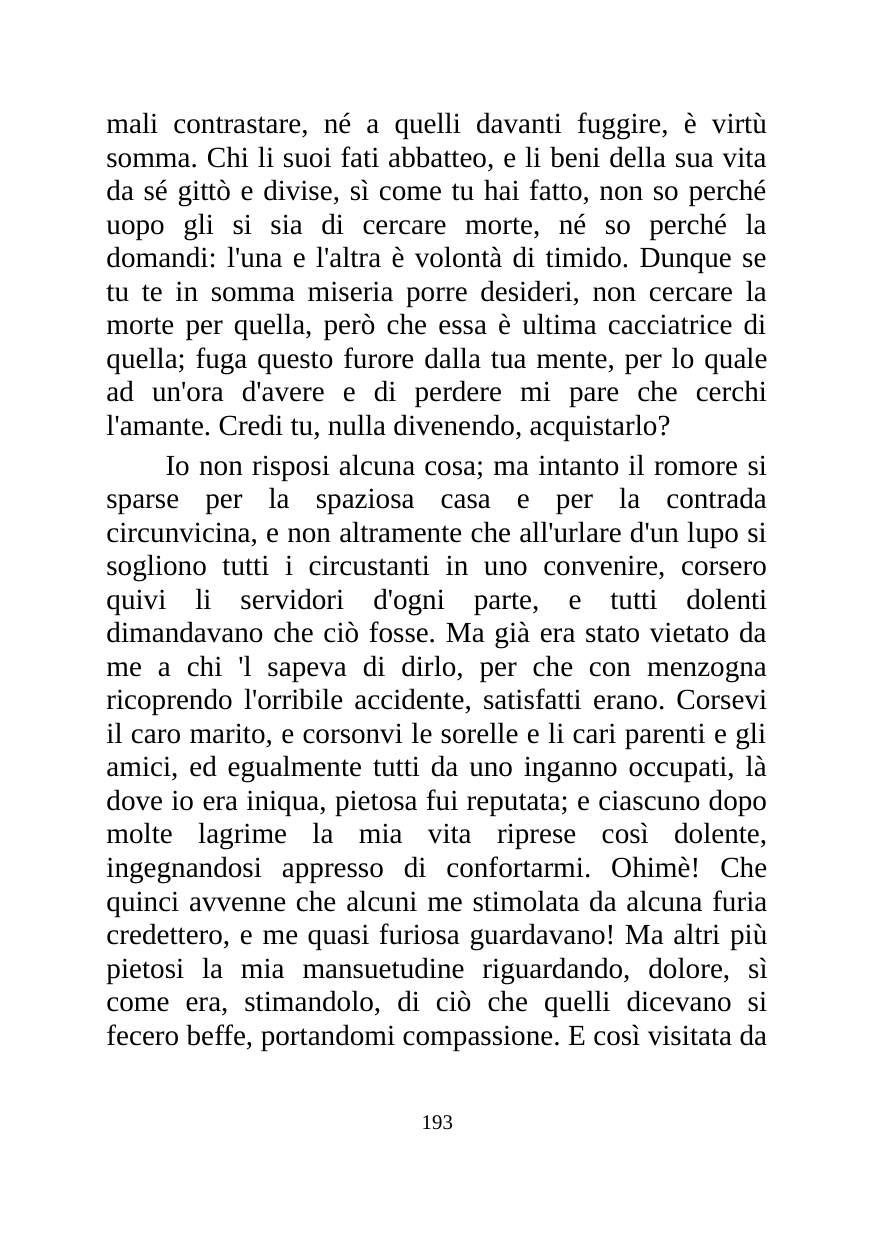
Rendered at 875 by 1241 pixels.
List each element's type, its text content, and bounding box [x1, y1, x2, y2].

text Io non risposi alcuna cosa; ma intanto il romore si sparse per la spaziosa casa e per la contrada circunvicina, e non altramente che all'urlare d'un lupo si sogliono tutti i circustanti in uno convenire, corsero quivi li servidori d'ogni parte, e tutti dolenti dimandavano che ciò fosse. Ma già era stato vietato da me a chi 'l sapeva di dirlo, per che con menzogna ricoprendo l'orribile accidente, satisfatti erano. Corsevi il caro marito, e corsonvi le sorelle e li cari parenti e gli amici, ed egualmente tutti da uno inganno occupati, là dove io era iniqua, pietosa fui reputata; e ciascuno dopo molte lagrime la mia vita riprese così dolente, ingegnandosi appresso di confortarmi. Ohimè! Che quinci avvenne che alcuni me stimolata da alcuna furia credettero, e me quasi furiosa guardavano! Ma altri più pietosi la mia mansuetudine riguardando, dolore, sì come era, stimandolo, di ciò che quelli dicevano si fecero beffe, portandomi compassione. E così visitata da [106, 448, 768, 1051]
text mali contrastare, né a quelli davanti fuggire, è virtù somma. Chi li suoi fati abbatteo, e li beni della sua vita da sé gittò e divise, sì come tu hai fatto, non so perché uopo gli si sia di cercare morte, né so perché la domandi: l'una e l'altra è volontà di timido. Dunque se tu te in somma miseria porre desideri, non cercare la morte per quella, però che essa è ultima cacciatrice di quella; fuga questo furore dalla tua mente, per lo quale ad un'ora d'avere e di perdere mi pare che cerchi l'amante. Credi tu, nulla divenendo, acquistarlo? [106, 106, 768, 442]
